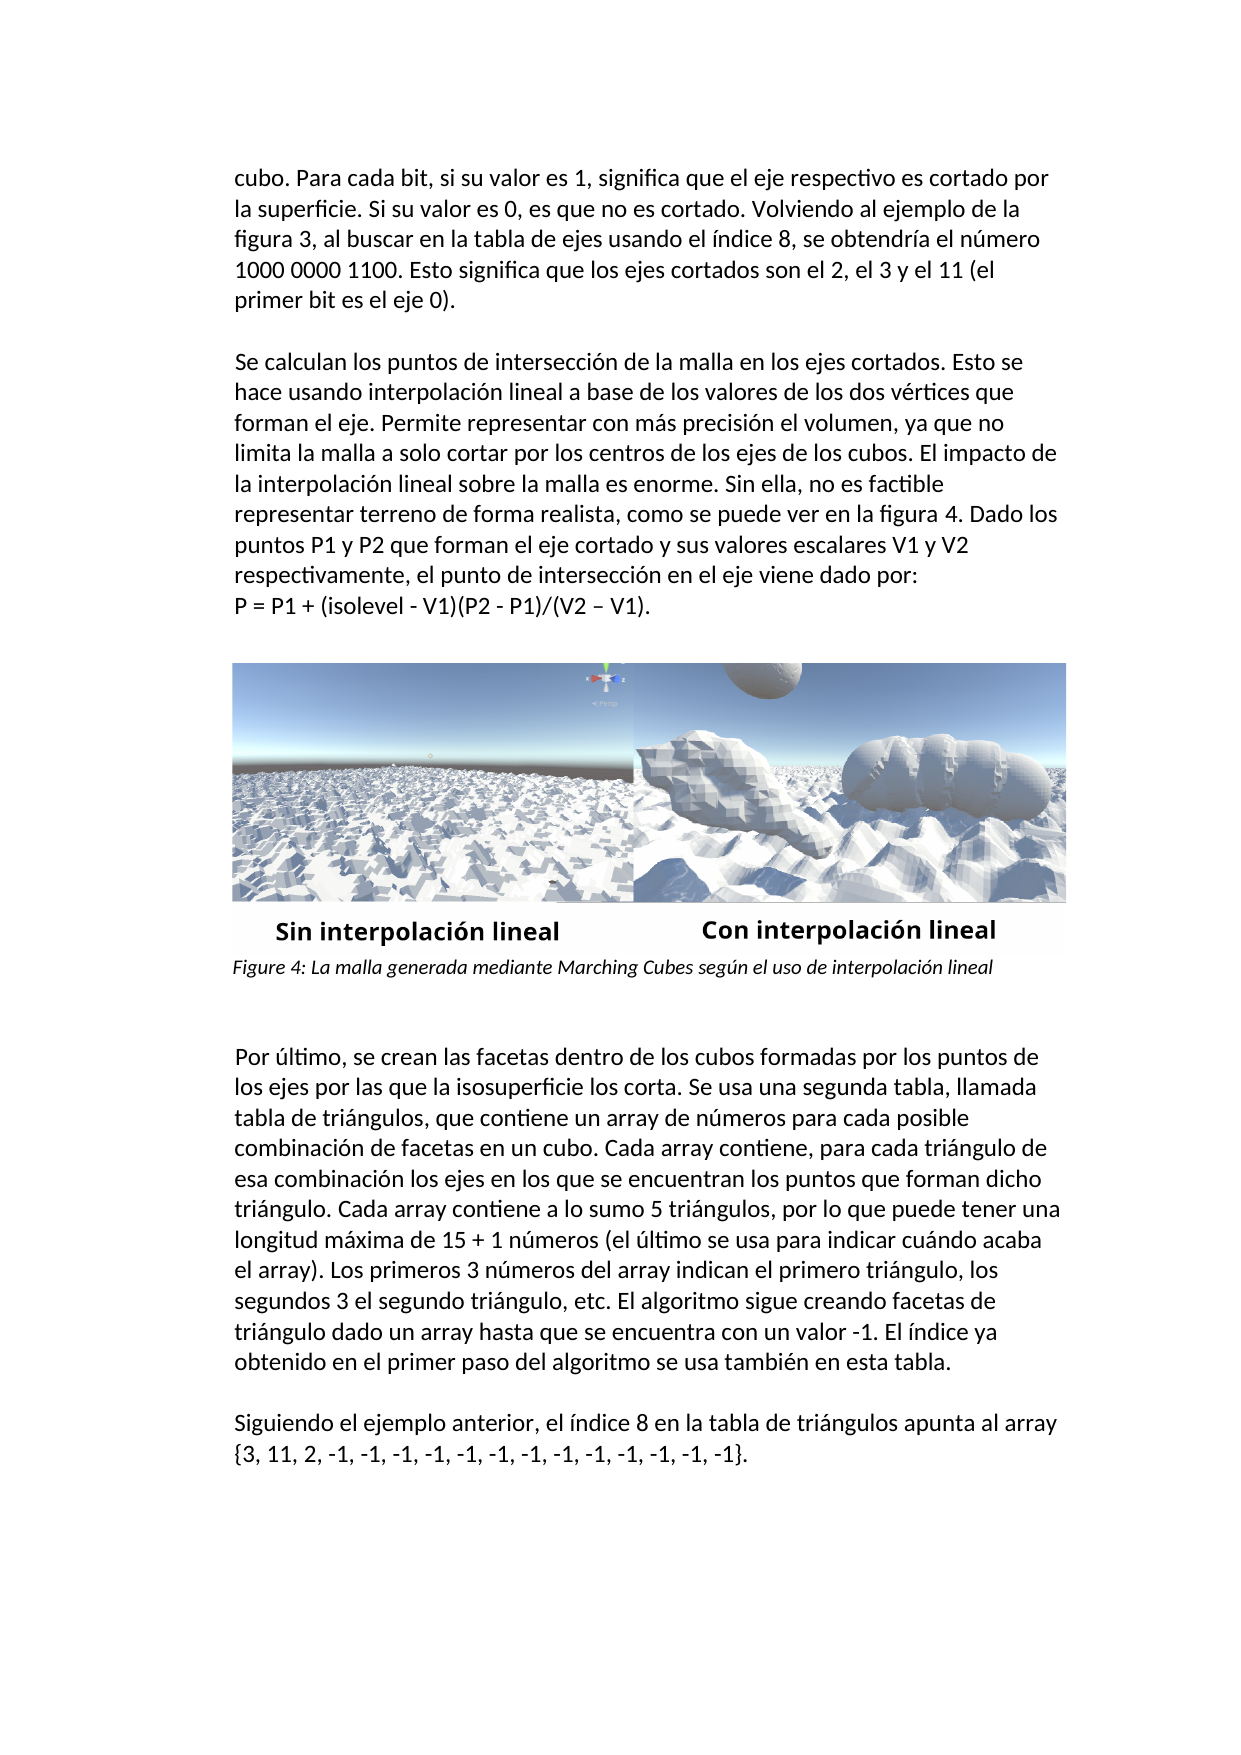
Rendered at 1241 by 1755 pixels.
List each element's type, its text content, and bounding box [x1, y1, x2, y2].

list Por último, se crean las facetas dentro de los cubos formadas por los puntos de los ejes por las que la isosuperficie los corta. Se usa una segunda tabla, llamada tabla de triángulos, que contiene un array de números para cada posible combinación de facetas en un cubo. Cada array contiene, para cada triángulo de esa combinación los ejes en los que se encuentran los puntos que forman dicho triángulo. Cada array contiene a lo sumo 5 triángulos, por lo que puede tener una longitud máxima de 15 + 1 números (el último se usa para indicar cuándo acaba el array). Los primeros 3 números del array indican el primero triángulo, los segundos 3 el segundo triángulo, etc. El algoritmo sigue creando facetas de triángulo dado un array hasta que se encuentra con un valor -1. El índice ya obtenido en el primer paso del algoritmo se usa también en esta tabla. [204, 1041, 1065, 1377]
list P = P1 + (isolevel - V1)(P2 - P1)/(V2 – V1). [204, 590, 1065, 620]
list cubo. Para cada bit, si su valor es 1, significa que el eje respectivo es cortado por la superficie. Si su valor es 0, es que no es cortado. Volviendo al ejemplo de la figura 3, al buscar en la tabla de ejes usando el índice 8, se obtendría el número 1000 0000 1100. Esto significa que los ejes cortados son el 2, el 3 y el 11 (el primer bit es el eje 0). [204, 162, 1065, 315]
list Siguiendo el ejemplo anterior, el índice 8 en la tabla de triángulos apunta al array {3, 11, 2, -1, -1, -1, -1, -1, -1, -1, -1, -1, -1, -1, -1, -1}. [204, 1407, 1065, 1468]
picture [232, 663, 1067, 955]
text Figure 4: La malla generada mediante Marching Cubes según el uso de interpolación lineal [232, 955, 1066, 980]
list Se calculan los puntos de intersección de la malla en los ejes cortados. Esto se hace usando interpolación lineal a base de los valores de los dos vértices que forman el eje. Permite representar con más precisión el volumen, ya que no limita la malla a solo cortar por los centros de los ejes de los cubos. El impacto de la interpolación lineal sobre la malla es enorme. Sin ella, no es factible representar terreno de forma realista, como se puede ver en la figura 4. Dado los puntos P1 y P2 que forman el eje cortado y sus valores escalares V1 y V2 respectivamente, el punto de intersección en el eje viene dado por: [204, 346, 1065, 590]
